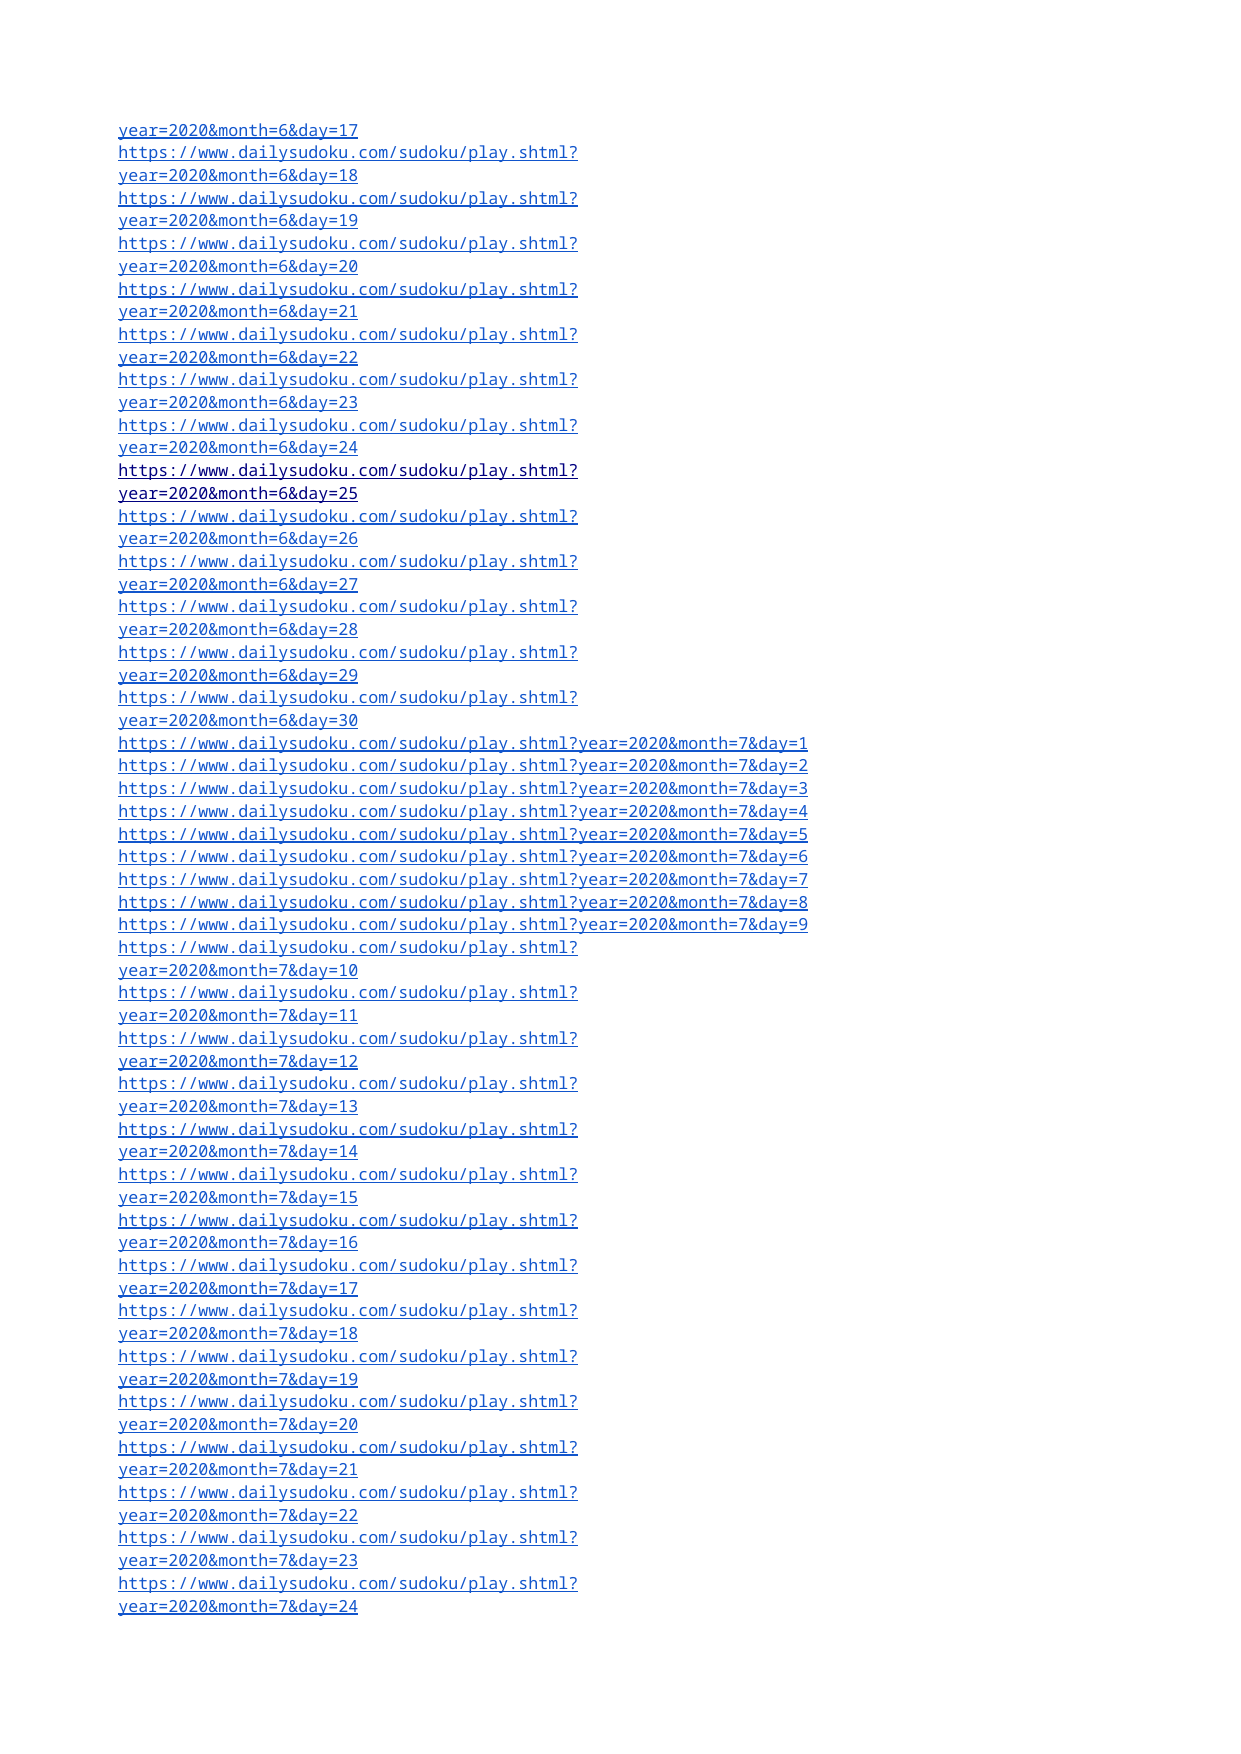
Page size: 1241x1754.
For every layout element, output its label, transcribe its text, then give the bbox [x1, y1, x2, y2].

table_cell https://www.dailysudoku.com/sudoku/play.shtml?year=2020&month=7&day=13 [118, 1072, 812, 1117]
table_cell https://www.dailysudoku.com/sudoku/play.shtml?year=2020&month=6&day=24 [118, 413, 812, 459]
table_cell https://www.dailysudoku.com/sudoku/play.shtml?year=2020&month=6&day=22 [118, 323, 812, 368]
table_cell https://www.dailysudoku.com/sudoku/play.shtml?year=2020&month=6&day=18 [118, 141, 812, 186]
table_cell https://www.dailysudoku.com/sudoku/play.shtml?year=2020&month=6&day=30 [118, 686, 812, 731]
table_cell https://www.dailysudoku.com/sudoku/play.shtml?year=2020&month=7&day=21 [118, 1435, 812, 1481]
table_cell https://www.dailysudoku.com/sudoku/play.shtml?year=2020&month=7&day=20 [118, 1390, 812, 1435]
table_cell https://www.dailysudoku.com/sudoku/play.shtml?year=2020&month=7&day=17 [118, 1254, 812, 1299]
table_cell year=2020&month=6&day=17 [118, 118, 812, 141]
table_cell https://www.dailysudoku.com/sudoku/play.shtml?year=2020&month=7&day=3 [118, 777, 812, 799]
table_cell https://www.dailysudoku.com/sudoku/play.shtml?year=2020&month=7&day=2 [118, 754, 812, 777]
table_cell https://www.dailysudoku.com/sudoku/play.shtml?year=2020&month=7&day=8 [118, 890, 812, 913]
table_cell https://www.dailysudoku.com/sudoku/play.shtml?year=2020&month=7&day=10 [118, 936, 812, 981]
table_cell https://www.dailysudoku.com/sudoku/play.shtml?year=2020&month=6&day=29 [118, 640, 812, 686]
table_cell https://www.dailysudoku.com/sudoku/play.shtml?year=2020&month=7&day=22 [118, 1481, 812, 1526]
table_cell https://www.dailysudoku.com/sudoku/play.shtml?year=2020&month=7&day=19 [118, 1344, 812, 1390]
table_cell https://www.dailysudoku.com/sudoku/play.shtml?year=2020&month=7&day=11 [118, 981, 812, 1026]
table_cell https://www.dailysudoku.com/sudoku/play.shtml?year=2020&month=6&day=26 [118, 504, 812, 549]
table_cell https://www.dailysudoku.com/sudoku/play.shtml?year=2020&month=6&day=21 [118, 277, 812, 322]
table_cell https://www.dailysudoku.com/sudoku/play.shtml?year=2020&month=6&day=19 [118, 186, 812, 232]
table_cell https://www.dailysudoku.com/sudoku/play.shtml?year=2020&month=6&day=23 [118, 368, 812, 413]
table_cell https://www.dailysudoku.com/sudoku/play.shtml?year=2020&month=7&day=9 [118, 913, 812, 936]
table_cell https://www.dailysudoku.com/sudoku/play.shtml?year=2020&month=7&day=4 [118, 799, 812, 822]
table_cell https://www.dailysudoku.com/sudoku/play.shtml?year=2020&month=7&day=5 [118, 822, 812, 845]
table_cell https://www.dailysudoku.com/sudoku/play.shtml?year=2020&month=7&day=12 [118, 1026, 812, 1072]
table_cell https://www.dailysudoku.com/sudoku/play.shtml?year=2020&month=7&day=23 [118, 1526, 812, 1571]
table_cell https://www.dailysudoku.com/sudoku/play.shtml?year=2020&month=6&day=20 [118, 232, 812, 277]
table_cell https://www.dailysudoku.com/sudoku/play.shtml?year=2020&month=7&day=6 [118, 845, 812, 867]
table_cell https://www.dailysudoku.com/sudoku/play.shtml?year=2020&month=7&day=1 [118, 731, 812, 754]
table_cell https://www.dailysudoku.com/sudoku/play.shtml?year=2020&month=7&day=15 [118, 1163, 812, 1208]
table_cell https://www.dailysudoku.com/sudoku/play.shtml?year=2020&month=7&day=14 [118, 1117, 812, 1163]
table_cell https://www.dailysudoku.com/sudoku/play.shtml?year=2020&month=7&day=24 [118, 1571, 812, 1617]
table_cell https://www.dailysudoku.com/sudoku/play.shtml?year=2020&month=6&day=28 [118, 595, 812, 640]
table_cell https://www.dailysudoku.com/sudoku/play.shtml?year=2020&month=6&day=27 [118, 550, 812, 595]
table_cell https://www.dailysudoku.com/sudoku/play.shtml?year=2020&month=7&day=16 [118, 1208, 812, 1253]
table_cell https://www.dailysudoku.com/sudoku/play.shtml?year=2020&month=7&day=18 [118, 1299, 812, 1344]
table_cell https://www.dailysudoku.com/sudoku/play.shtml?year=2020&month=6&day=25 [118, 459, 812, 504]
table_cell https://www.dailysudoku.com/sudoku/play.shtml?year=2020&month=7&day=7 [118, 868, 812, 890]
